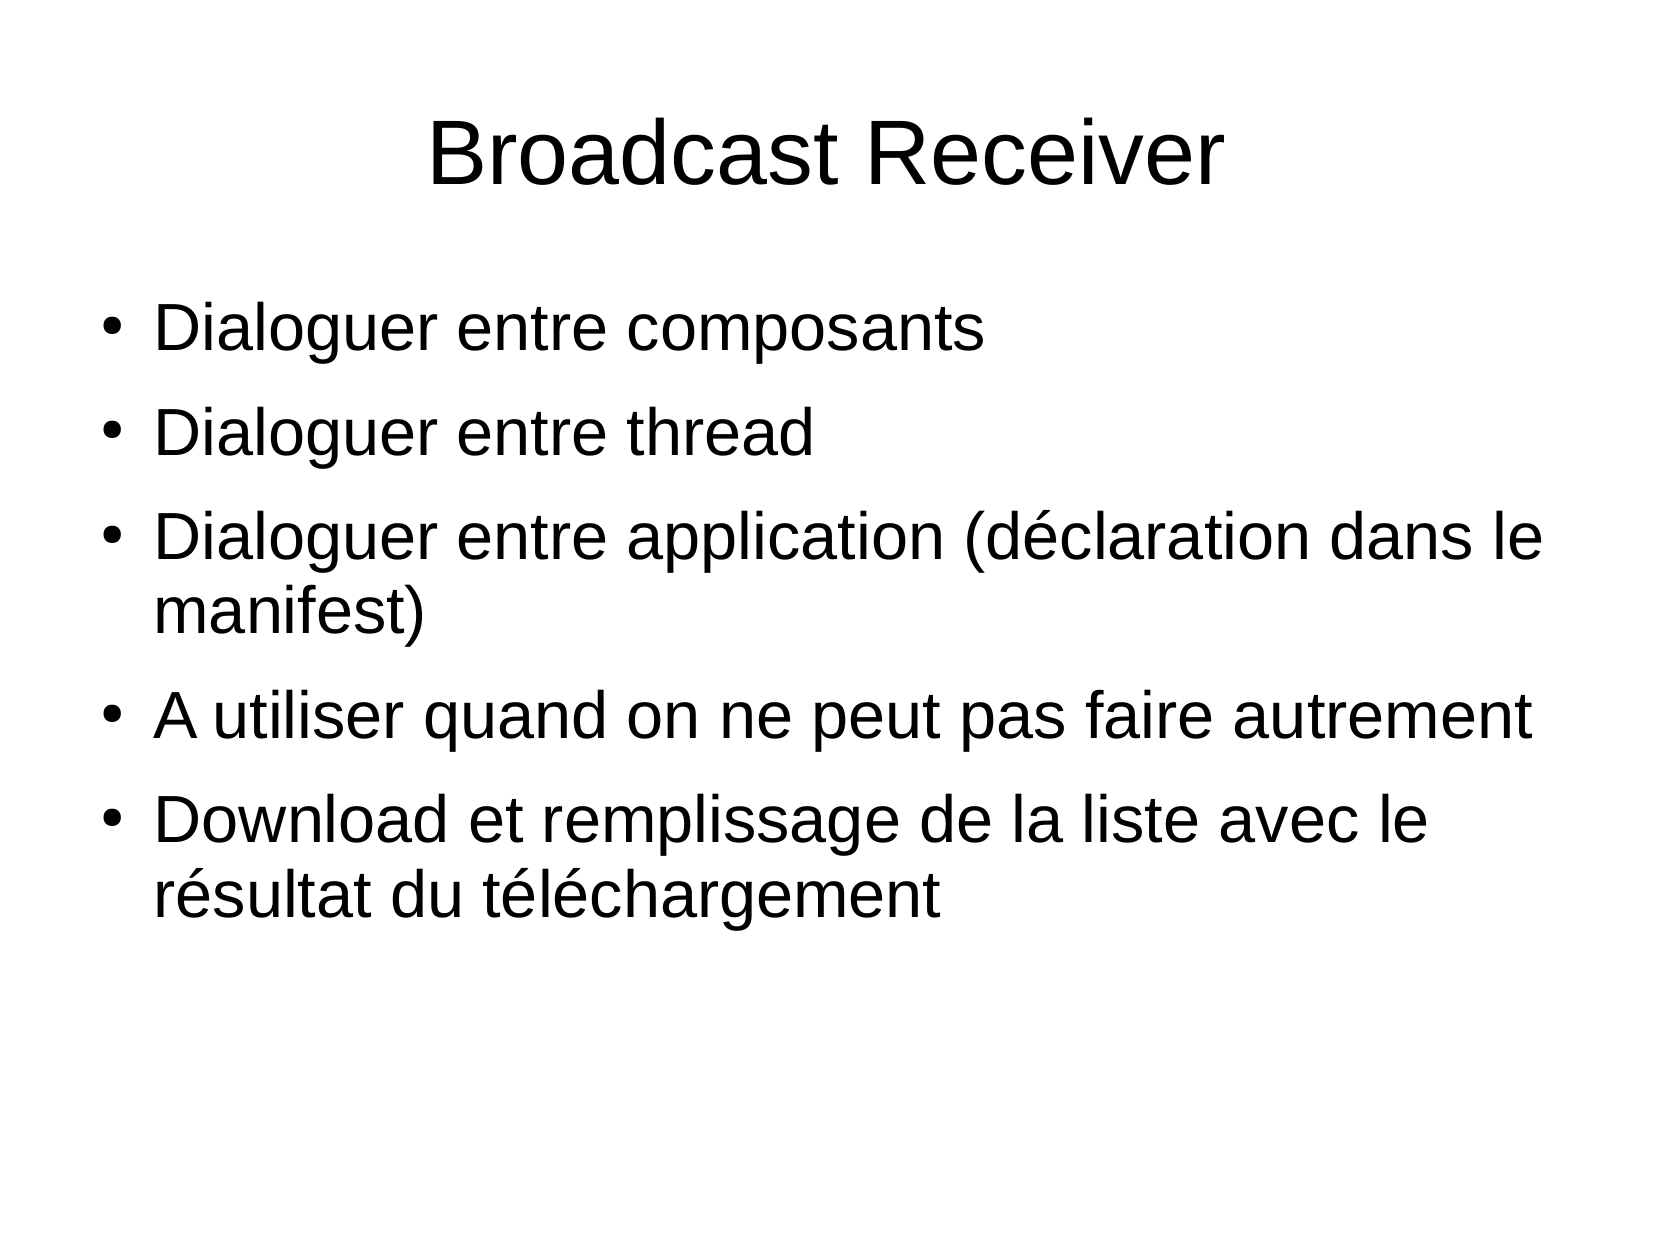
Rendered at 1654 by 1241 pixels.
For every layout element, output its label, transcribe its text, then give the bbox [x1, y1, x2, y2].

title Broadcast Receiver [82, 49, 1571, 257]
list Dialoguer entre composants Dialoguer entre thread Dialoguer entre application (déclaration dans le manifest) A utiliser quand on ne peut pas faire autrement Download et remplissage de la liste avec le résultat du téléchargement [82, 290, 1571, 1010]
